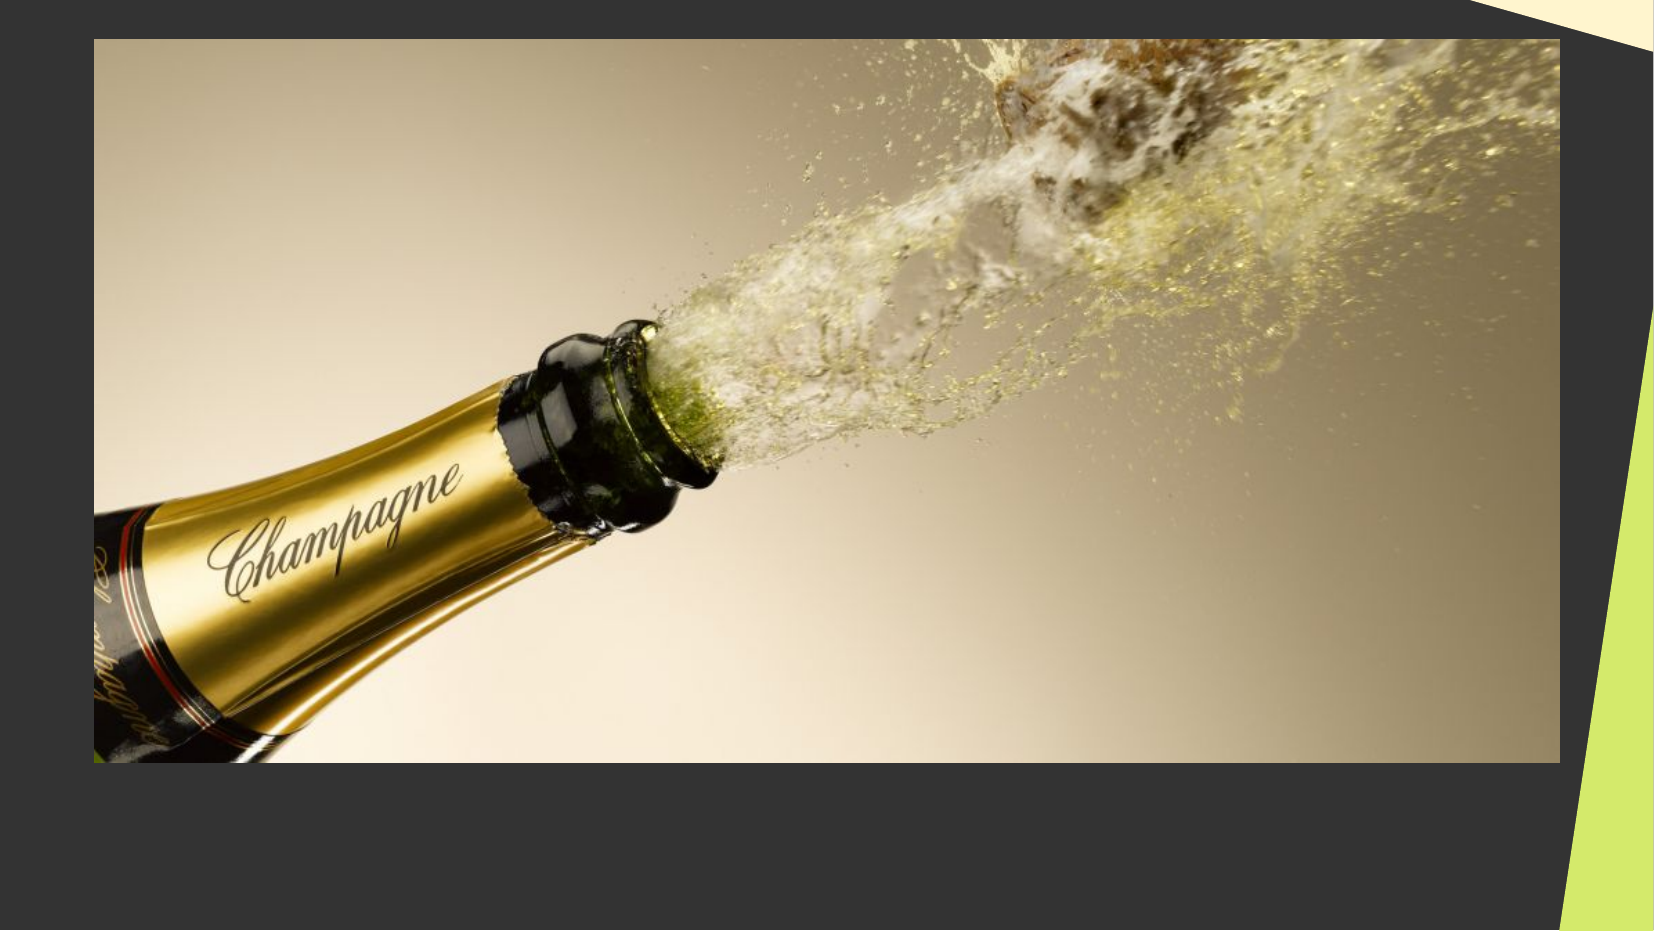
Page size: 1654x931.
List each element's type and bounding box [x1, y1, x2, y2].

text_box [1469, 0, 1654, 52]
text_box [1559, 301, 1654, 931]
picture [94, 39, 1560, 763]
